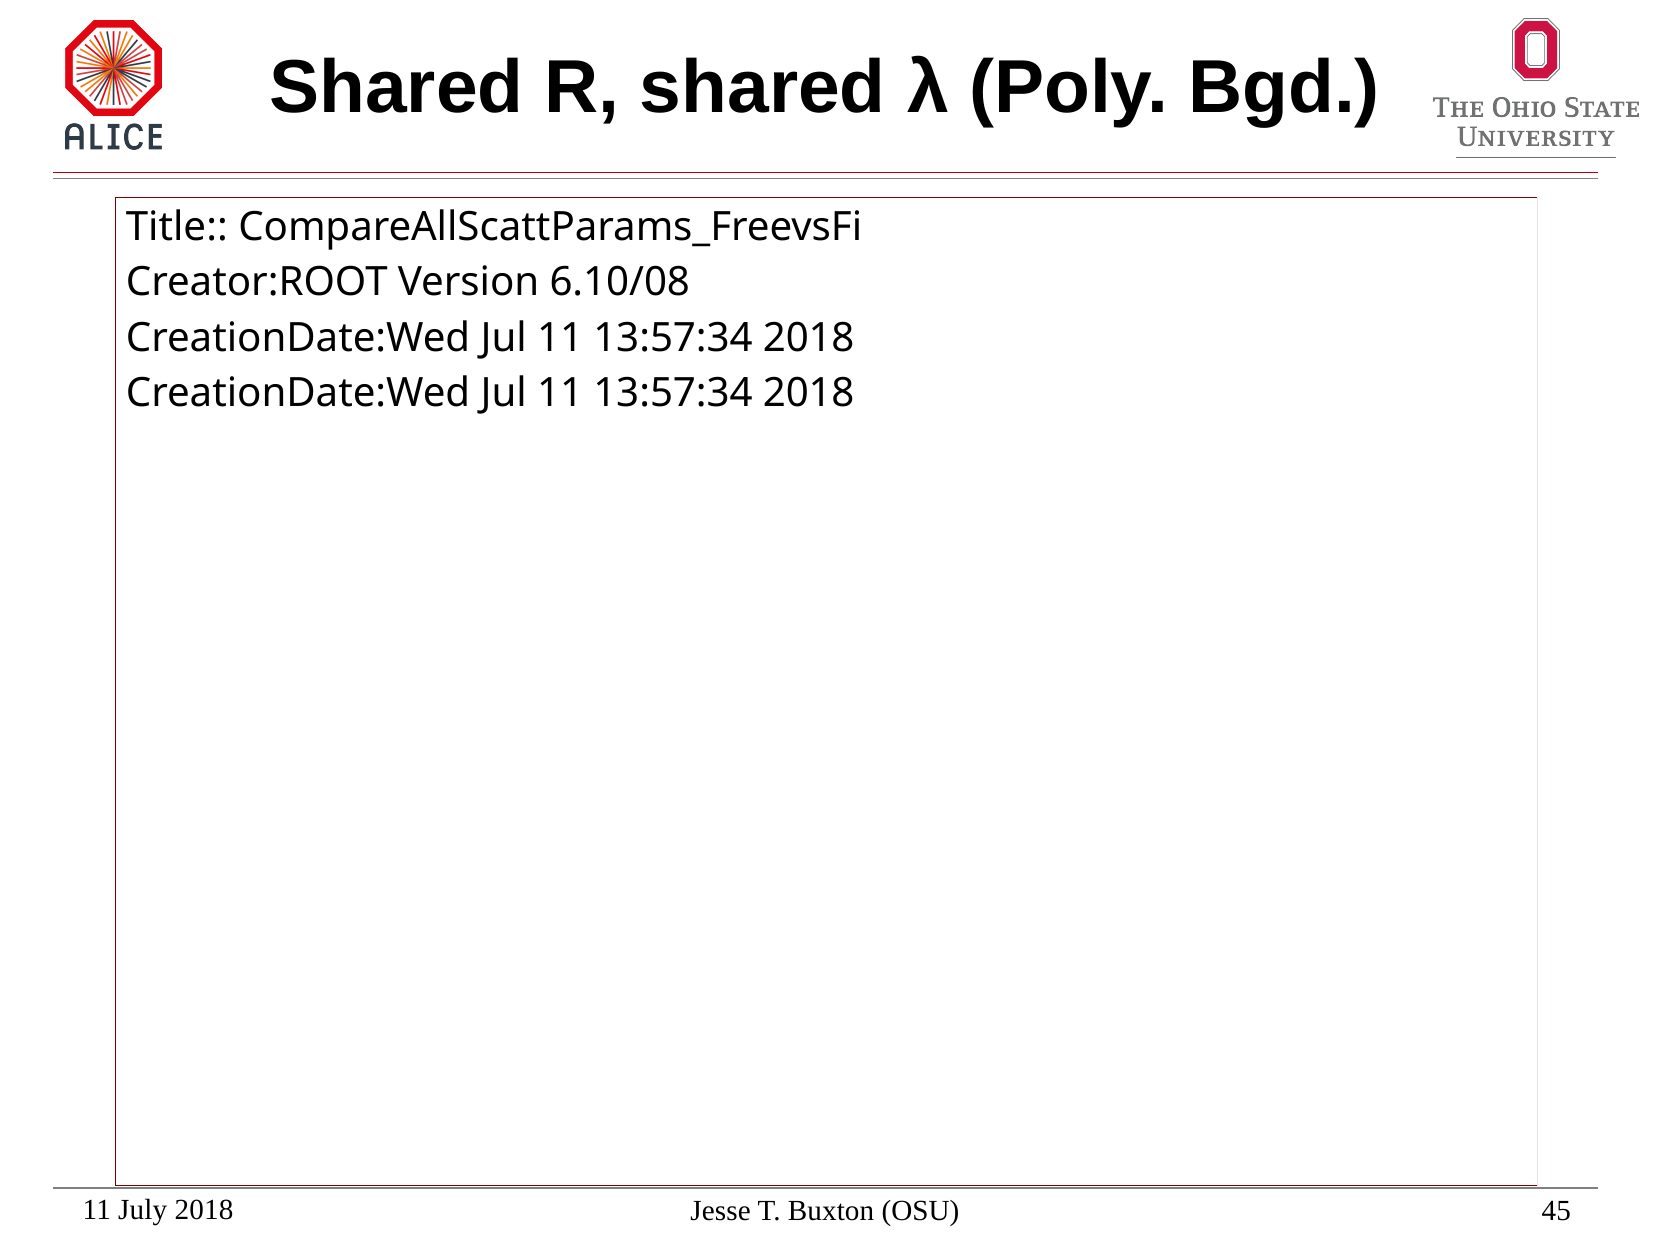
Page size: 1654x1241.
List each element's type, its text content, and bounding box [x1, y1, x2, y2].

picture [112, 195, 1538, 1186]
picture [65, 20, 137, 150]
picture [1513, 5, 1642, 171]
title Shared R, shared λ (Poly. Bgd.) [137, 1, 1513, 172]
